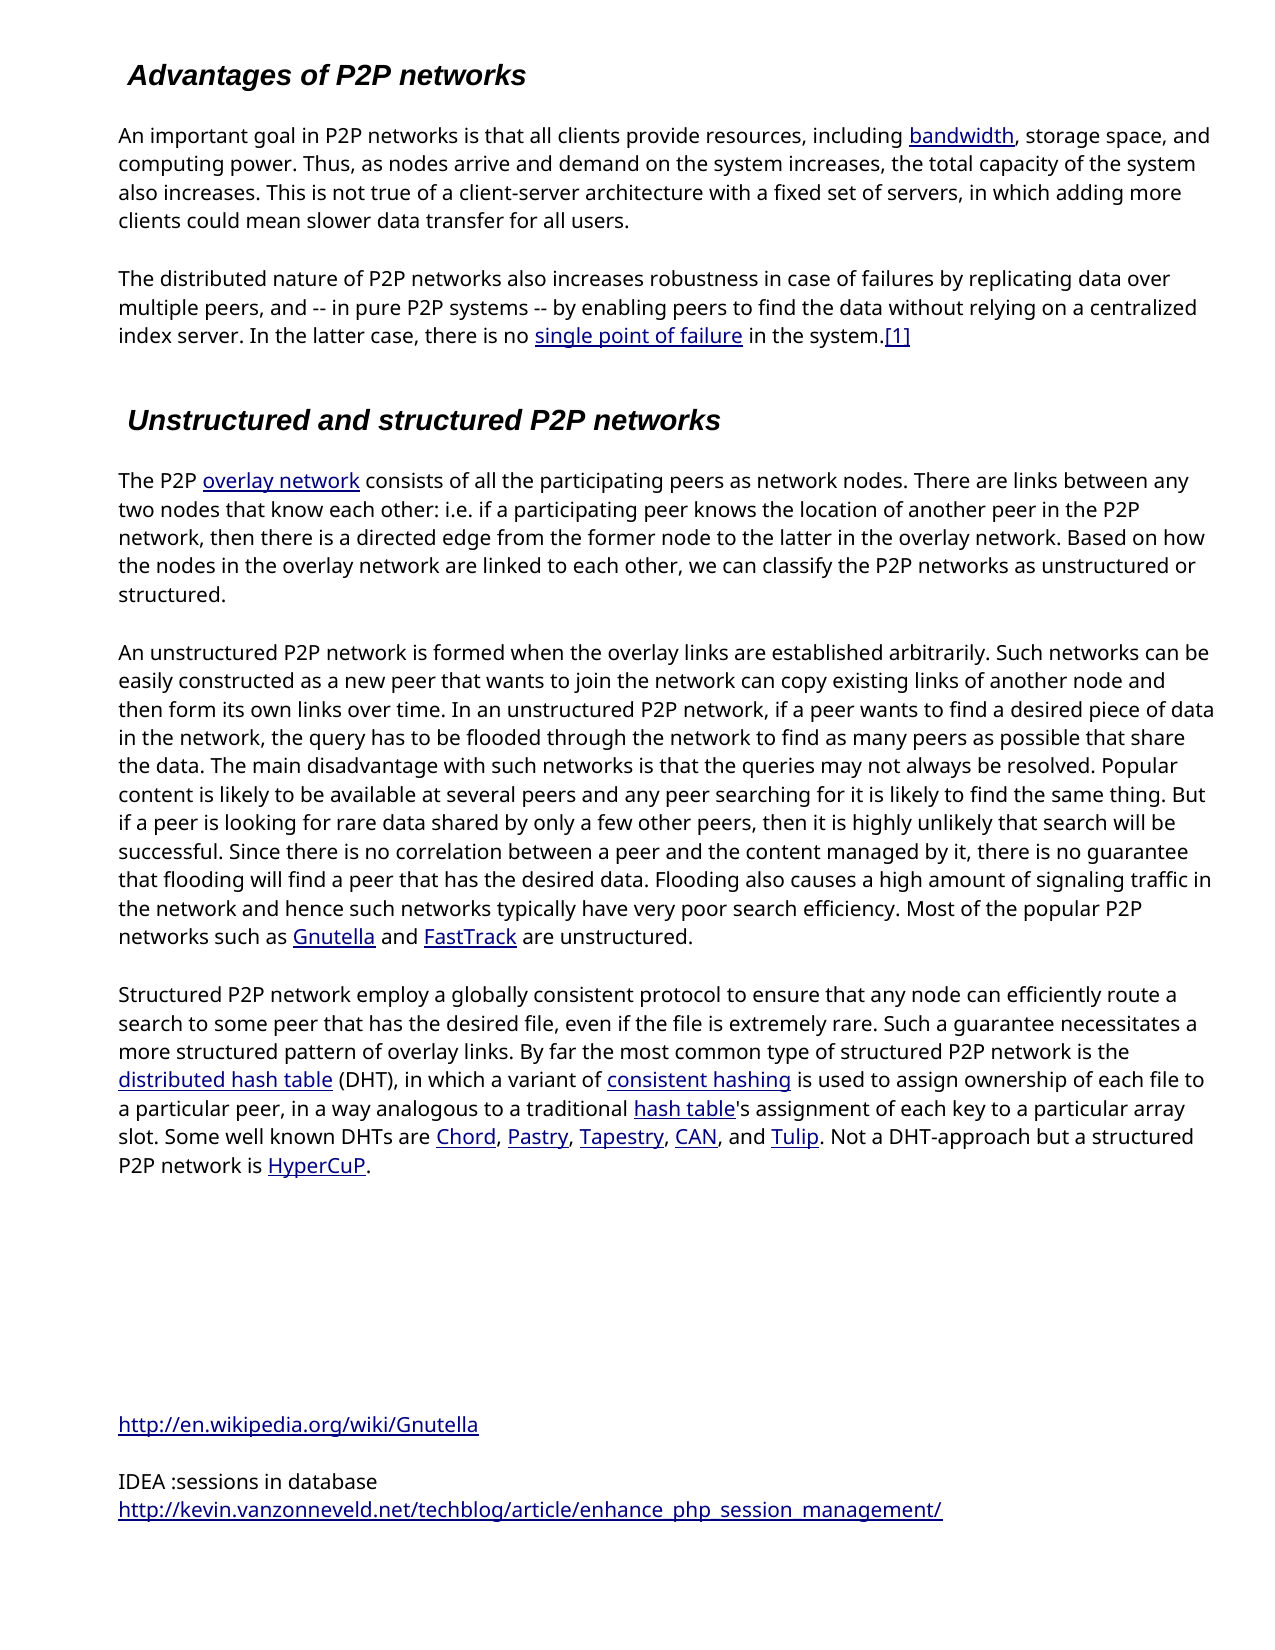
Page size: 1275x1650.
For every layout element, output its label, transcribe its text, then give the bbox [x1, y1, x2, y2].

text An unstructured P2P network is formed when the overlay links are established arbitrarily. Such networks can be easily constructed as a new peer that wants to join the network can copy existing links of another node and then form its own links over time. In an unstructured P2P network, if a peer wants to find a desired piece of data in the network, the query has to be flooded through the network to find as many peers as possible that share the data. The main disadvantage with such networks is that the queries may not always be resolved. Popular content is likely to be available at several peers and any peer searching for it is likely to find the same thing. But if a peer is looking for rare data shared by only a few other peers, then it is highly unlikely that search will be successful. Since there is no correlation between a peer and the content managed by it, there is no guarantee that flooding will find a peer that has the desired data. Flooding also causes a high amount of signaling traffic in the network and hence such networks typically have very poor search efficiency. Most of the popular P2P networks such as Gnutella and FastTrack are unstructured. [118, 638, 1216, 951]
subtitle Unstructured and structured P2P networks [127, 404, 1207, 437]
text The P2P overlay network consists of all the participating peers as network nodes. There are links between any two nodes that know each other: i.e. if a participating peer knows the location of another peer in the P2P network, then there is a directed edge from the former node to the latter in the overlay network. Based on how the nodes in the overlay network are linked to each other, we can classify the P2P networks as unstructured or structured. [118, 466, 1216, 608]
subtitle Advantages of P2P networks [127, 59, 1207, 92]
text Structured P2P network employ a globally consistent protocol to ensure that any node can efficiently route a search to some peer that has the desired file, even if the file is extremely rare. Such a guarantee necessitates a more structured pattern of overlay links. By far the most common type of structured P2P network is the distributed hash table (DHT), in which a variant of consistent hashing is used to assign ownership of each file to a particular peer, in a way analogous to a traditional hash table's assignment of each key to a particular array slot. Some well known DHTs are Chord, Pastry, Tapestry, CAN, and Tulip. Not a DHT-approach but a structured P2P network is HyperCuP. [118, 980, 1216, 1179]
text http://en.wikipedia.org/wiki/Gnutella IDEA :sessions in database http://kevin.vanzonneveld.net/techblog/article/enhance_php_session_management/ [118, 1324, 1216, 1524]
text An important goal in P2P networks is that all clients provide resources, including bandwidth, storage space, and computing power. Thus, as nodes arrive and demand on the system increases, the total capacity of the system also increases. This is not true of a client-server architecture with a fixed set of servers, in which adding more clients could mean slower data transfer for all users. [118, 121, 1216, 235]
text The distributed nature of P2P networks also increases robustness in case of failures by replicating data over multiple peers, and -- in pure P2P systems -- by enabling peers to find the data without relying on a centralized index server. In the latter case, there is no single point of failure in the system.[1] [118, 264, 1216, 350]
